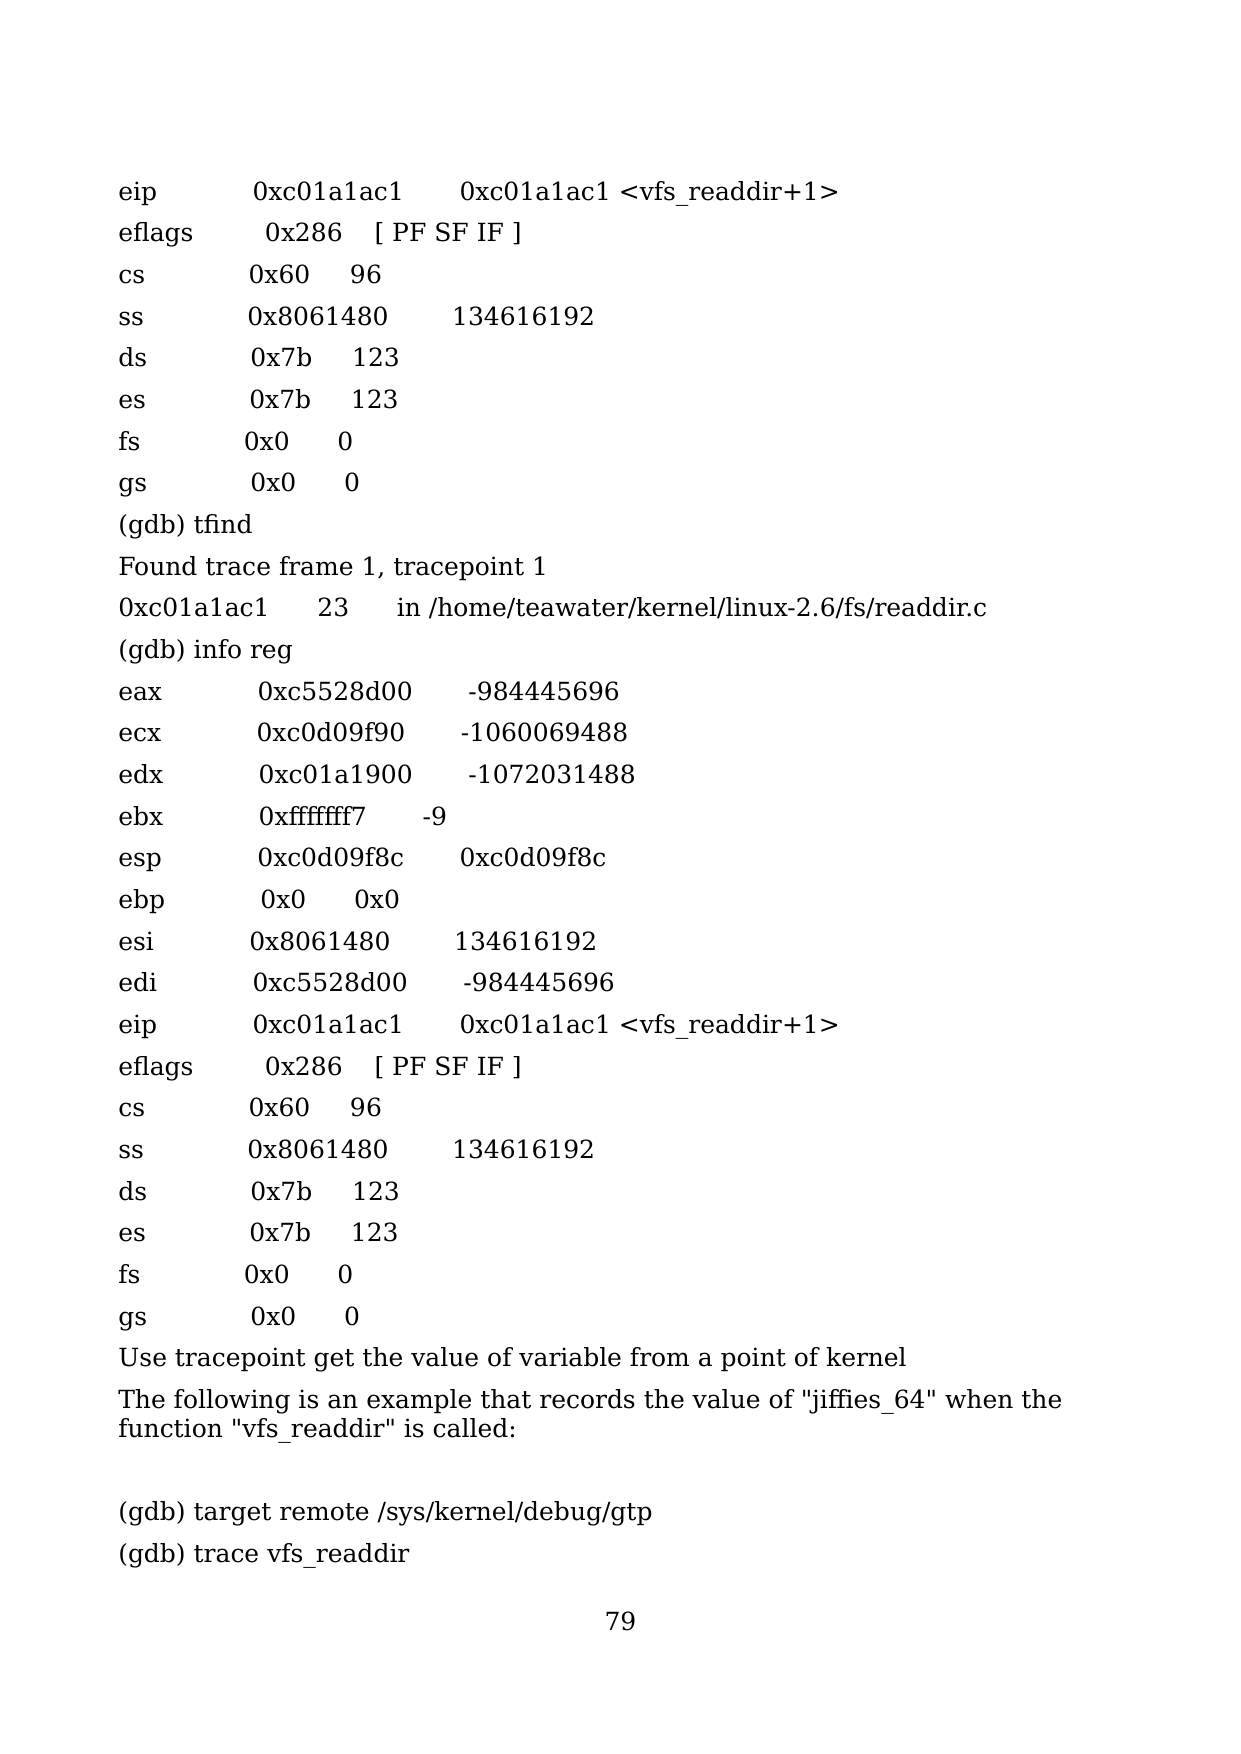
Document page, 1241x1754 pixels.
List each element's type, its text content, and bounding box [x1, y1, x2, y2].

text fs 0x0 0 [118, 1260, 1122, 1289]
text esp 0xc0d09f8c 0xc0d09f8c [118, 843, 1122, 873]
text ebp 0x0 0x0 [118, 885, 1122, 914]
text esi 0x8061480 134616192 [118, 927, 1122, 956]
text eip 0xc01a1ac1 0xc01a1ac1 <vfs_readdir+1> [118, 1010, 1122, 1039]
text es 0x7b 123 [118, 385, 1122, 414]
text (gdb) info reg [118, 635, 1122, 664]
text Found trace frame 1, tracepoint 1 [118, 552, 1122, 581]
text edx 0xc01a1900 -1072031488 [118, 760, 1122, 789]
text ds 0x7b 123 [118, 1177, 1122, 1206]
text gs 0x0 0 [118, 1302, 1122, 1331]
text (gdb) trace vfs_readdir [118, 1539, 1122, 1568]
text (gdb) target remote /sys/kernel/debug/gtp [118, 1498, 1122, 1527]
text gs 0x0 0 [118, 468, 1122, 498]
text ecx 0xc0d09f90 -1060069488 [118, 718, 1122, 748]
text cs 0x60 96 [118, 1093, 1122, 1123]
text edi 0xc5528d00 -984445696 [118, 968, 1122, 998]
text es 0x7b 123 [118, 1218, 1122, 1248]
text ss 0x8061480 134616192 [118, 302, 1122, 331]
text eflags 0x286 [ PF SF IF ] [118, 218, 1122, 248]
text ebx 0xfffffff7 -9 [118, 802, 1122, 831]
text eflags 0x286 [ PF SF IF ] [118, 1052, 1122, 1081]
text ss 0x8061480 134616192 [118, 1135, 1122, 1164]
text The following is an example that records the value of "jiffies_64" when the function "vfs_readdir" is called: [118, 1385, 1122, 1443]
text eip 0xc01a1ac1 0xc01a1ac1 <vfs_readdir+1> [118, 177, 1122, 206]
text Use tracepoint get the value of variable from a point of kernel [118, 1343, 1122, 1373]
text eax 0xc5528d00 -984445696 [118, 677, 1122, 706]
text cs 0x60 96 [118, 260, 1122, 289]
text 0xc01a1ac1 23 in /home/teawater/kernel/linux-2.6/fs/readdir.c [118, 593, 1122, 623]
text fs 0x0 0 [118, 427, 1122, 456]
text (gdb) tfind [118, 510, 1122, 539]
text ds 0x7b 123 [118, 343, 1122, 373]
